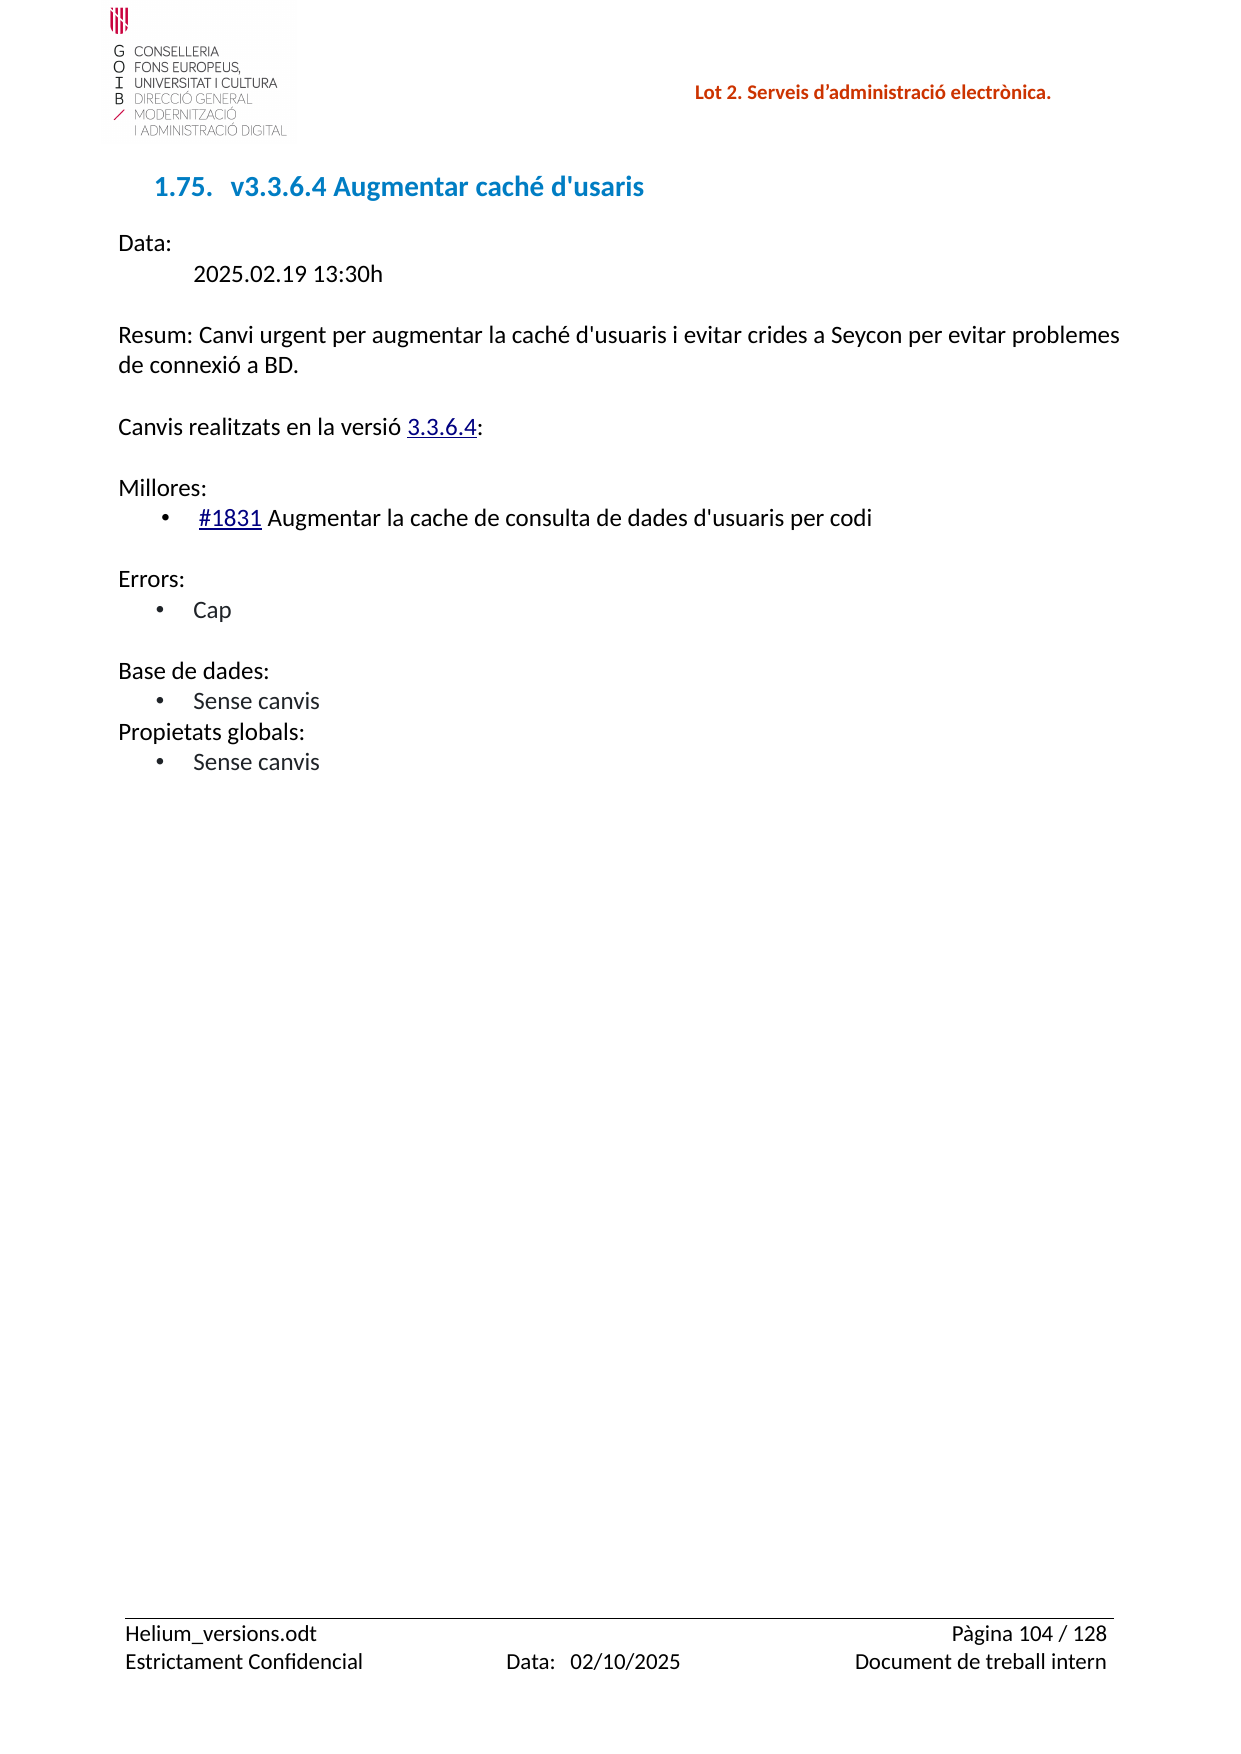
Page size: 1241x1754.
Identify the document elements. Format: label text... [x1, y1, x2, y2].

list Sense canvis [156, 746, 1122, 777]
text Resum: Canvi urgent per augmentar la caché d'usuaris i evitar crides a Seycon per evitar problemes de connexió a BD. [118, 319, 1122, 380]
text Base de dades: [118, 655, 1122, 685]
text Millores: [118, 472, 1122, 502]
list #1831 Augmentar la cache de consulta de dades d'usuaris per codi [161, 502, 1122, 533]
text 2025.02.19 13:30h [118, 258, 1122, 289]
list Cap [156, 594, 1122, 624]
text Propietats globals: [118, 716, 1122, 746]
picture [100, 0, 297, 144]
text Canvis realitzats en la versió 3.3.6.4: [118, 411, 1122, 441]
subtitle v3.3.6.4 Augmentar caché d'usaris [153, 168, 1122, 204]
list Sense canvis [156, 685, 1122, 716]
text Errors: [118, 563, 1122, 594]
text Data: [118, 228, 1122, 258]
